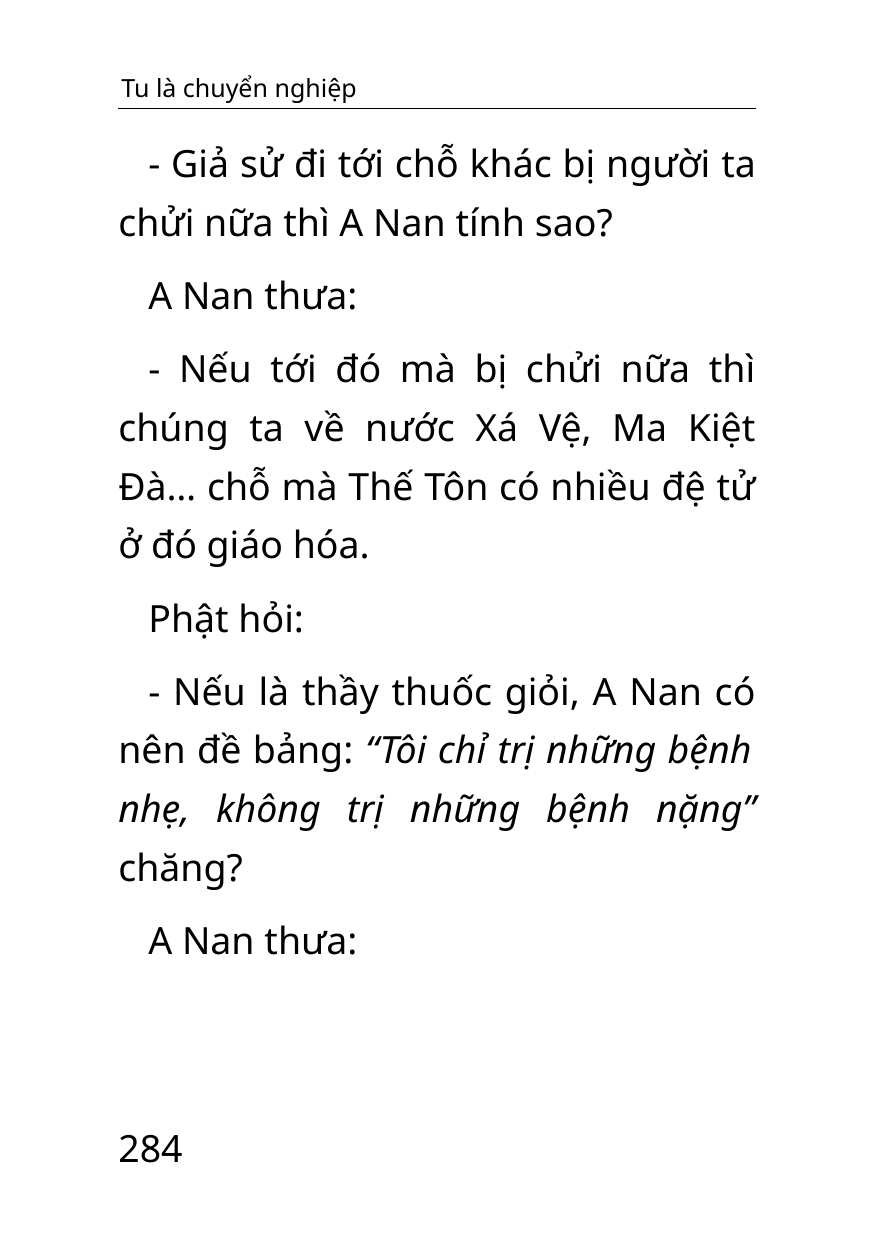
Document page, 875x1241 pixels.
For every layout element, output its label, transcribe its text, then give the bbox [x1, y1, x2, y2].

text - Giả sử đi tới chỗ khác bị người ta chửi nữa thì A Nan tính sao? [118, 138, 756, 247]
text A Nan thưa: [118, 269, 756, 321]
text - Nếu tới đó mà bị chửi nữa thì chúng ta về nước Xá Vệ, Ma Kiệt Đà… chỗ mà Thế Tôn có nhiều đệ tử ở đó giáo hóa. [118, 343, 756, 570]
text - Nếu là thầy thuốc giỏi, A Nan có nên đề bảng: “Tôi chỉ trị những bệnh nhẹ, không trị những bệnh nặng” chăng? [118, 665, 756, 892]
text Phật hỏi: [118, 592, 756, 643]
text A Nan thưa: [118, 914, 756, 965]
